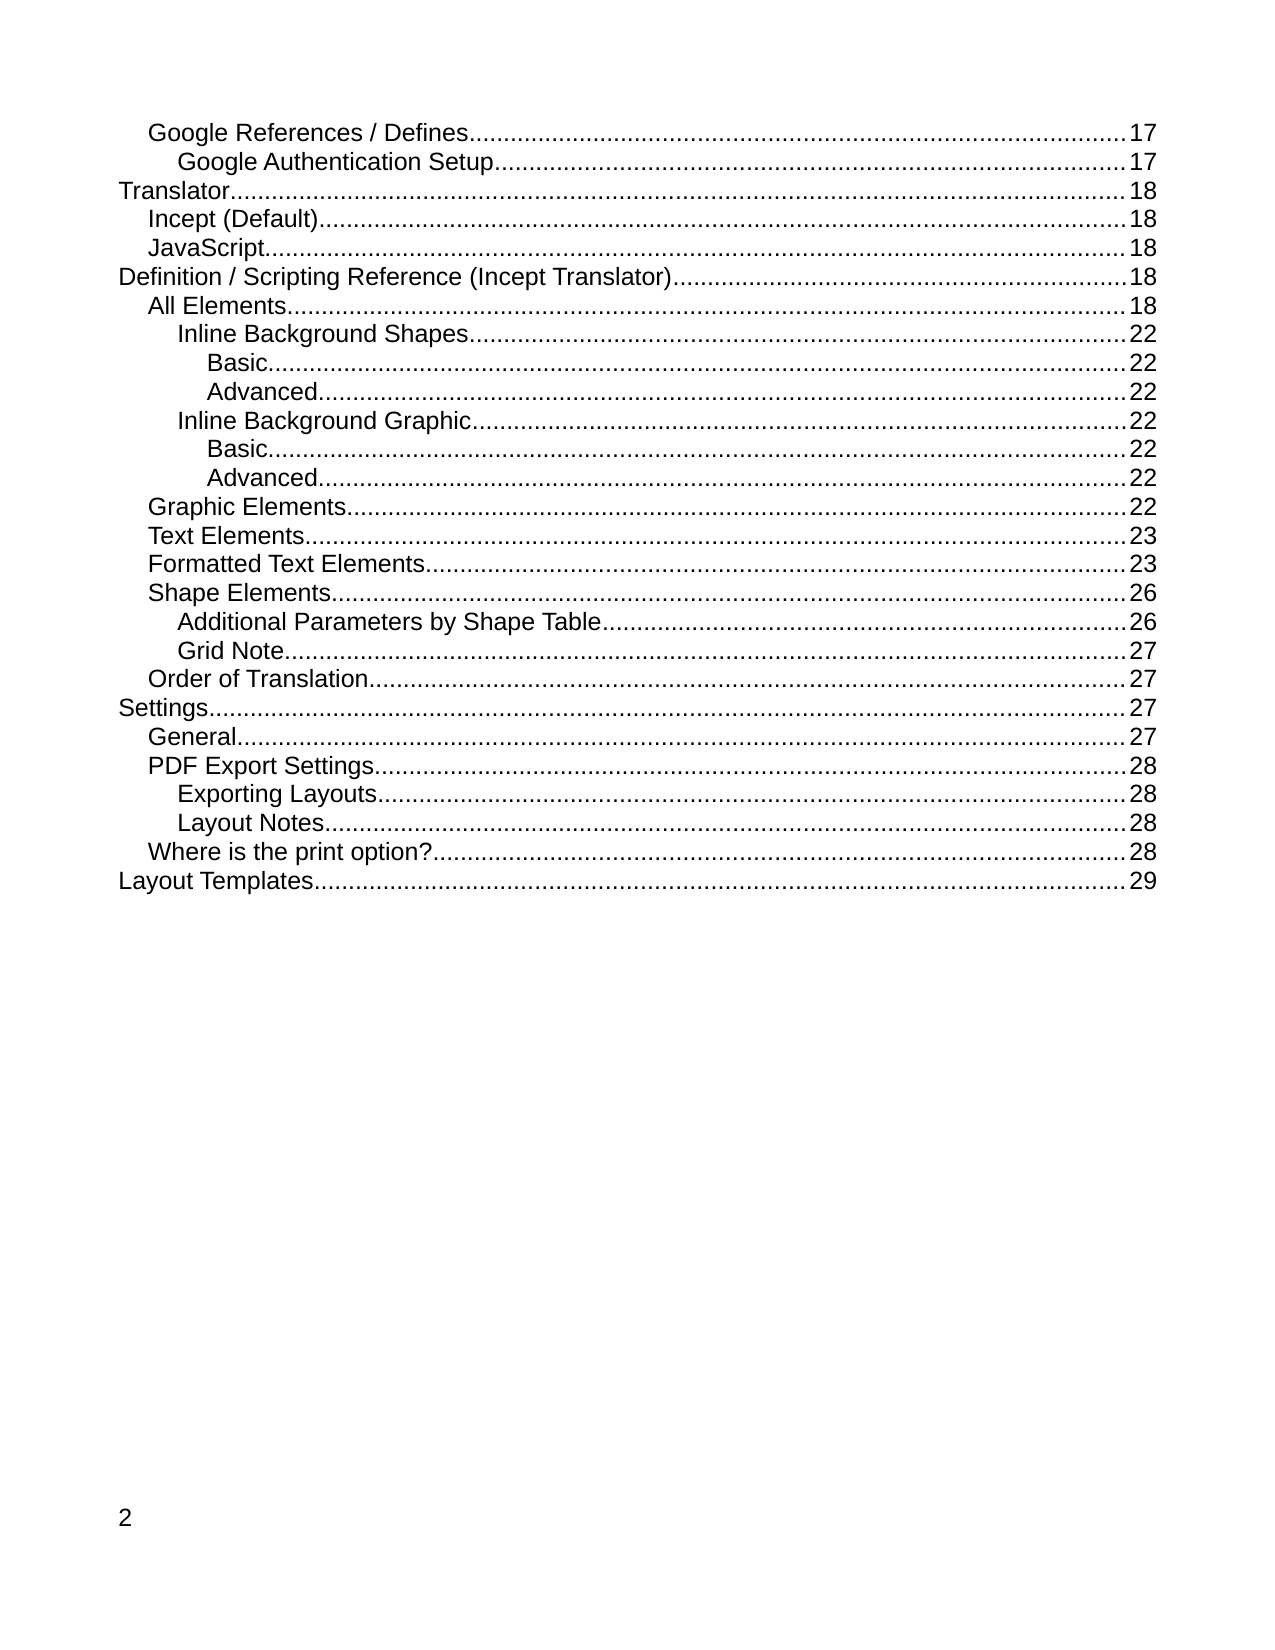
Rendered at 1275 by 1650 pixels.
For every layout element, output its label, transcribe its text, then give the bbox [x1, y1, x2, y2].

text General 27 [148, 722, 1157, 751]
text Basic 22 [207, 434, 1157, 463]
text Additional Parameters by Shape Table 26 [177, 607, 1157, 636]
text Graphic Elements 22 [148, 492, 1157, 521]
text Where is the print option? 28 [148, 837, 1157, 866]
text JavaScript 18 [148, 233, 1157, 262]
text Inline Background Graphic 22 [177, 406, 1157, 434]
text Text Elements 23 [148, 521, 1157, 549]
text Advanced 22 [207, 377, 1157, 406]
text Inline Background Shapes 22 [177, 319, 1157, 348]
text Basic 22 [207, 348, 1157, 377]
text Google Authentication Setup 17 [177, 147, 1157, 176]
text Settings 27 [118, 693, 1157, 722]
text Shape Elements 26 [148, 578, 1157, 607]
text Grid Note 27 [177, 636, 1157, 664]
text Order of Translation 27 [148, 664, 1157, 693]
text Translator 18 [118, 176, 1157, 204]
text Layout Templates 29 [118, 866, 1157, 894]
text Definition / Scripting Reference (Incept Translator) 18 [118, 262, 1157, 291]
text Formatted Text Elements 23 [148, 549, 1157, 578]
text Layout Notes 28 [177, 808, 1157, 837]
text PDF Export Settings 28 [148, 751, 1157, 779]
text Google References / Defines 17 [148, 118, 1157, 147]
text Incept (Default) 18 [148, 204, 1157, 233]
text Advanced 22 [207, 463, 1157, 492]
text Exporting Layouts 28 [177, 779, 1157, 808]
text All Elements 18 [148, 291, 1157, 319]
